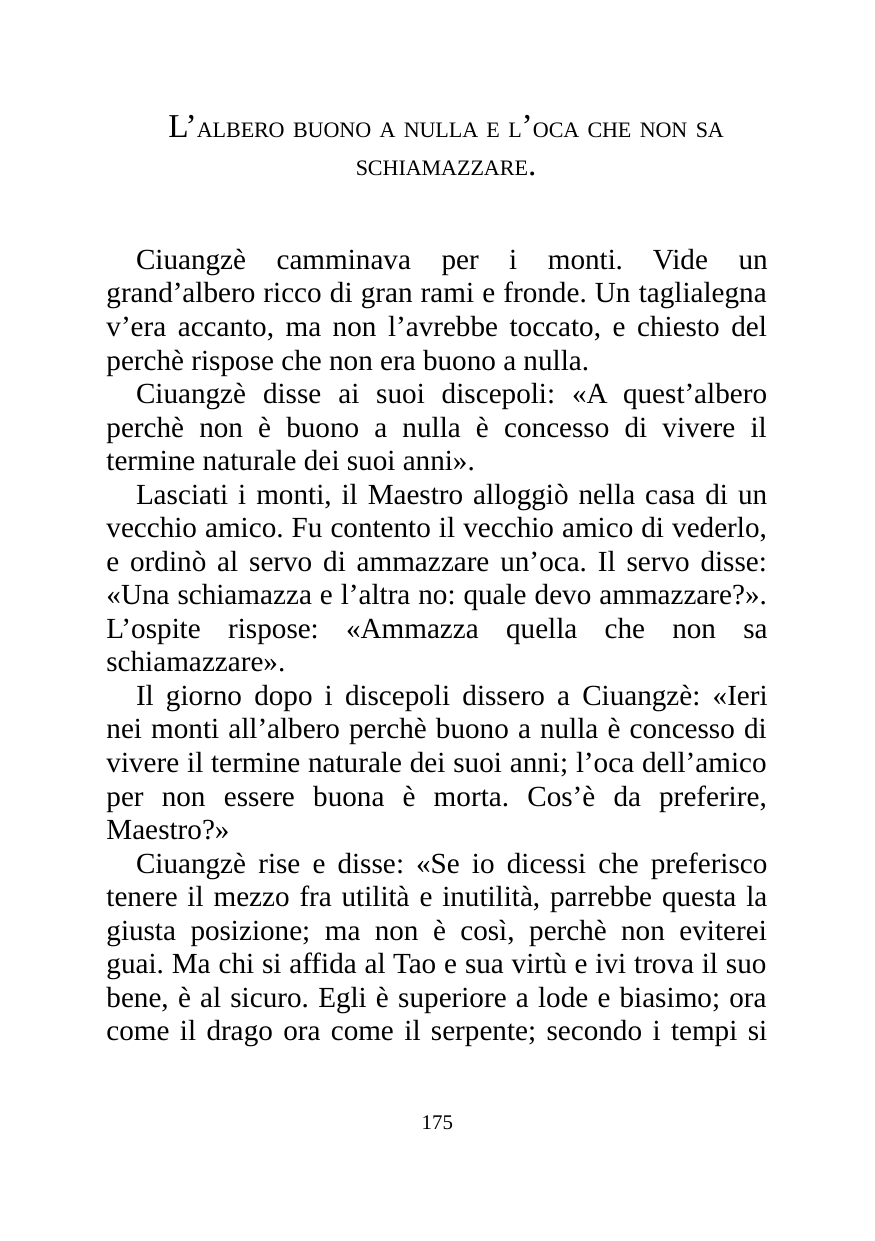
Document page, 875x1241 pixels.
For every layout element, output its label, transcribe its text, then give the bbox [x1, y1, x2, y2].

text Ciuangzè disse ai suoi discepoli: «A quest’albero perchè non è buono a nulla è concesso di vivere il termine naturale dei suoi anni». [106, 376, 768, 477]
text Il giorno dopo i discepoli dissero a Ciuangzè: «Ieri nei monti all’albero perchè buono a nulla è concesso di vivere il termine naturale dei suoi anni; l’oca dell’amico per non essere buona è morta. Cos’è da preferire, Maestro?» [106, 678, 768, 846]
text Ciuangzè camminava per i monti. Vide un grand’albero ricco di gran rami e fronde. Un taglialegna v’era accanto, ma non l’avrebbe toccato, e chiesto del perchè rispose che non era buono a nulla. [106, 242, 768, 376]
text Ciuangzè rise e disse: «Se io dicessi che preferisco tenere il mezzo fra utilità e inutilità, parrebbe questa la giusta posizione; ma non è così, perchè non eviterei guai. Ma chi si affida al Tao e sua virtù e ivi trova il suo bene, è al sicuro. Egli è superiore a lode e biasimo; ora come il drago ora come il serpente; secondo i tempi si [106, 846, 768, 1047]
text Lasciati i monti, il Maestro alloggiò nella casa di un vecchio amico. Fu contento il vecchio amico di vederlo, e ordinò al servo di ammazzare un’oca. Il servo disse: «Una schiamazza e l’altra no: quale devo ammazzare?». L’ospite rispose: «Ammazza quella che non sa schiamazzare». [106, 477, 768, 678]
subtitle L’albero buono a nulla e l’oca che non sa schiamazzare. [124, 106, 768, 183]
